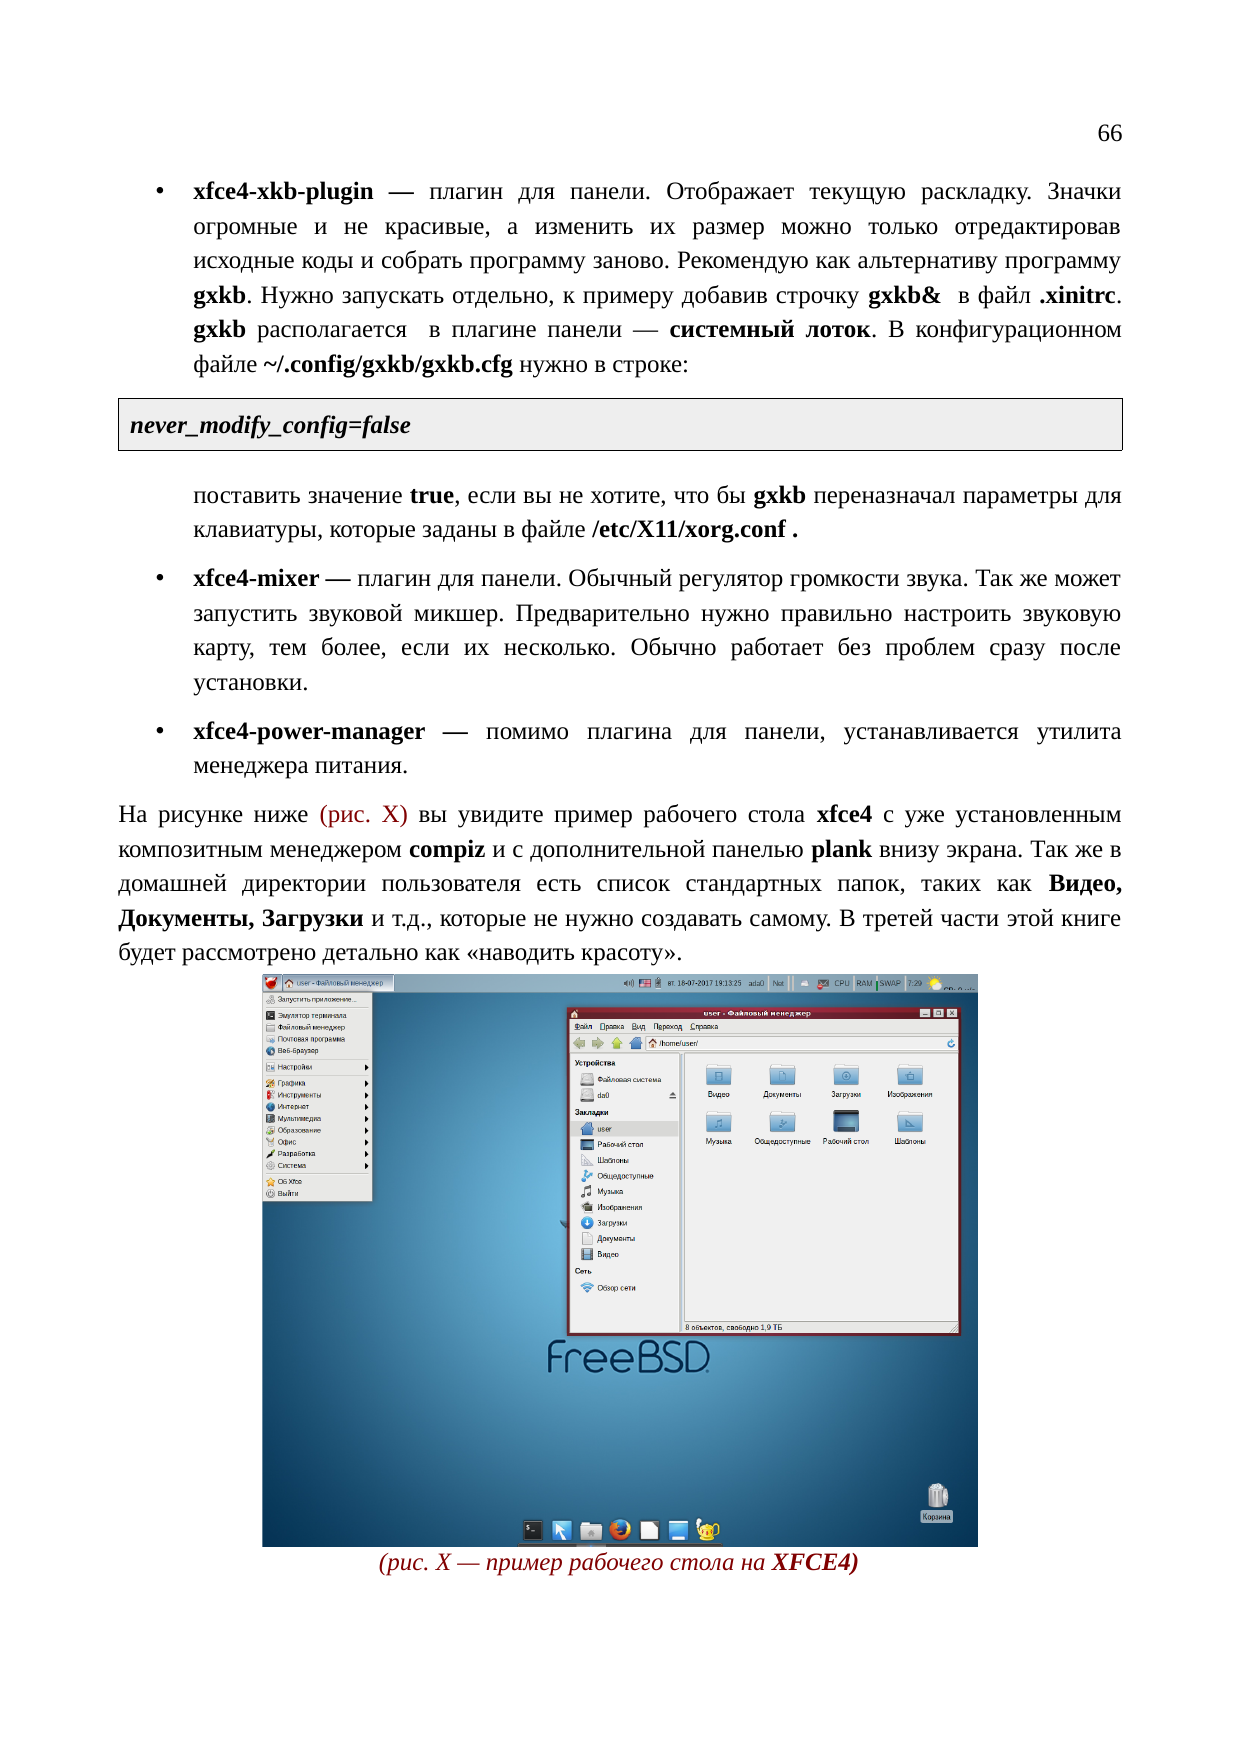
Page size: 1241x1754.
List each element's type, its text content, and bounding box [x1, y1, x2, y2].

list xfce4-mixer — плагин для панели. Обычный регулятор громкости звука. Так же может запустить звуковой микшер. Предварительно нужно правильно настроить звуковую карту, тем более, если их несколько. Обычно работает без проблем сразу после установки. [156, 563, 1122, 696]
list поставить значение true, если вы не хотите, что бы gxkb переназначал параметры для клавиатуры, которые заданы в файле /etc/X11/xorg.conf . [156, 480, 1122, 543]
text never_modify_config=false [119, 399, 1122, 450]
picture [262, 974, 978, 1547]
text На рисунке ниже (рис. Х) вы увидите пример рабочего стола xfce4 с уже установленным композитным менеджером compiz и с дополнительной панелью plank внизу экрана. Так же в домашней директории пользователя есть список стандартных папок, таких как Видео, Документы, Загрузки и т.д., которые не нужно создавать самому. В третей части этой книге будет рассмотрено детально как «наводить красоту». [118, 799, 1122, 966]
list xfce4-power-manager — помимо плагина для панели, устанавливается утилита менеджера питания. [156, 716, 1122, 779]
text (рис. Х — пример рабочего стола на XFCE4) [118, 1547, 1122, 1576]
list xfce4-xkb-plugin — плагин для панели. Отображает текущую раскладку. Значки огромные и не красивые, а изменить их размер можно только отредактировав исходные коды и собрать программу заново. Рекомендую как альтернативу программу gxkb. Нужно запускать отдельно, к примеру добавив строчку gxkb& в файл .xinitrc. gxkb располагается в плагине панели — системный лоток. В конфигурационном файле ~/.config/gxkb/gxkb.cfg нужно в строке: [156, 176, 1122, 377]
